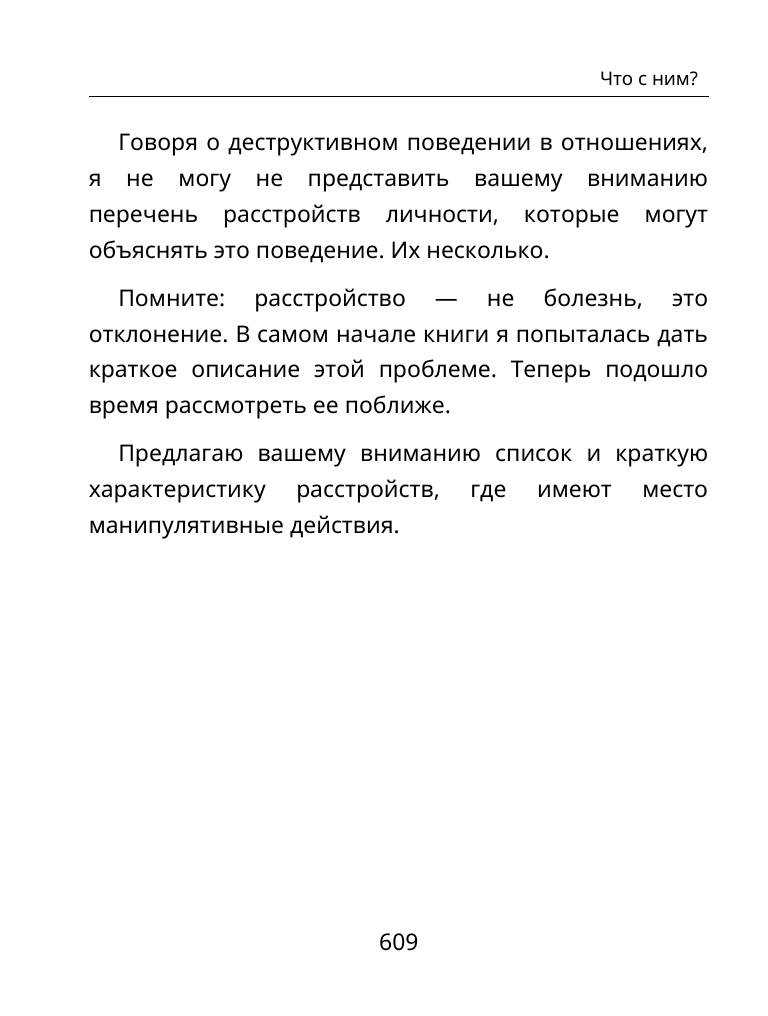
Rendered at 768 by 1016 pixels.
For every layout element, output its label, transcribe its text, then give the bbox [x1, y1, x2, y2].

text Помните: расстройство — не болезнь, это отклонение. В самом начале книги я попыталась дать краткое описание этой проблеме. Теперь подошло время рассмотреть ее поближе. [88, 282, 709, 421]
text Говоря о деструктивном поведении в отношениях, я не могу не представить вашему вниманию перечень расстройств личности, которые могут объяснять это поведение. Их несколько. [88, 126, 709, 265]
text Предлагаю вашему вниманию список и краткую характеристику расстройств, где имеют место манипулятивные действия. [88, 437, 709, 540]
